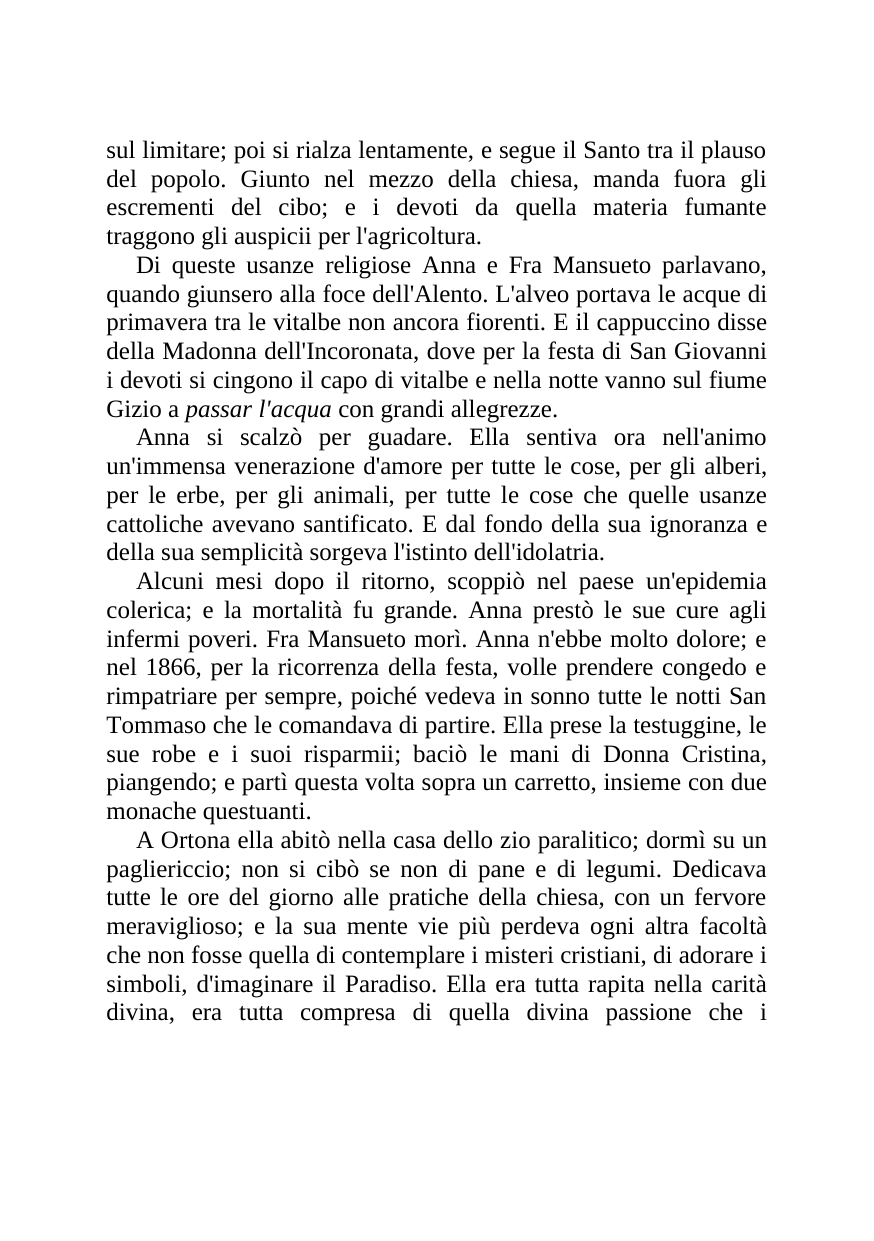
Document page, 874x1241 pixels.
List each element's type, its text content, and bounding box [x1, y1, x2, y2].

text A Ortona ella abitò nella casa dello zio paralitico; dormì su un pagliericcio; non si cibò se non di pane e di legumi. Dedicava tutte le ore del giorno alle pratiche della chiesa, con un fervore meraviglioso; e la sua mente vie più perdeva ogni altra facoltà che non fosse quella di contemplare i misteri cristiani, di adorare i simboli, d'imaginare il Paradiso. Ella era tutta rapita nella carità divina, era tutta compresa di quella divina passione che i [106, 825, 768, 1026]
text Di queste usanze religiose Anna e Fra Mansueto parlavano, quando giunsero alla foce dell'Alento. L'alveo portava le acque di primavera tra le vitalbe non ancora fiorenti. E il cappuccino disse della Madonna dell'Incoronata, dove per la festa di San Giovanni i devoti si cingono il capo di vitalbe e nella notte vanno sul fiume Gizio a passar l'acqua con grandi allegrezze. [106, 250, 768, 422]
text Alcuni mesi dopo il ritorno, scoppiò nel paese un'epidemia colerica; e la mortalità fu grande. Anna prestò le sue cure agli infermi poveri. Fra Mansueto morì. Anna n'ebbe molto dolore; e nel 1866, per la ricorrenza della festa, volle prendere congedo e rimpatriare per sempre, poiché vedeva in sonno tutte le notti San Tommaso che le comandava di partire. Ella prese la testuggine, le sue robe e i suoi risparmii; baciò le mani di Donna Cristina, piangendo; e partì questa volta sopra un carretto, insieme con due monache questuanti. [106, 566, 768, 825]
text Anna si scalzò per guadare. Ella sentiva ora nell'animo un'immensa venerazione d'amore per tutte le cose, per gli alberi, per le erbe, per gli animali, per tutte le cose che quelle usanze cattoliche avevano santificato. E dal fondo della sua ignoranza e della sua semplicità sorgeva l'istinto dell'idolatria. [106, 422, 768, 566]
text sul limitare; poi si rialza lentamente, e segue il Santo tra il plauso del popolo. Giunto nel mezzo della chiesa, manda fuora gli escrementi del cibo; e i devoti da quella materia fumante traggono gli auspicii per l'agricoltura. [106, 135, 768, 250]
